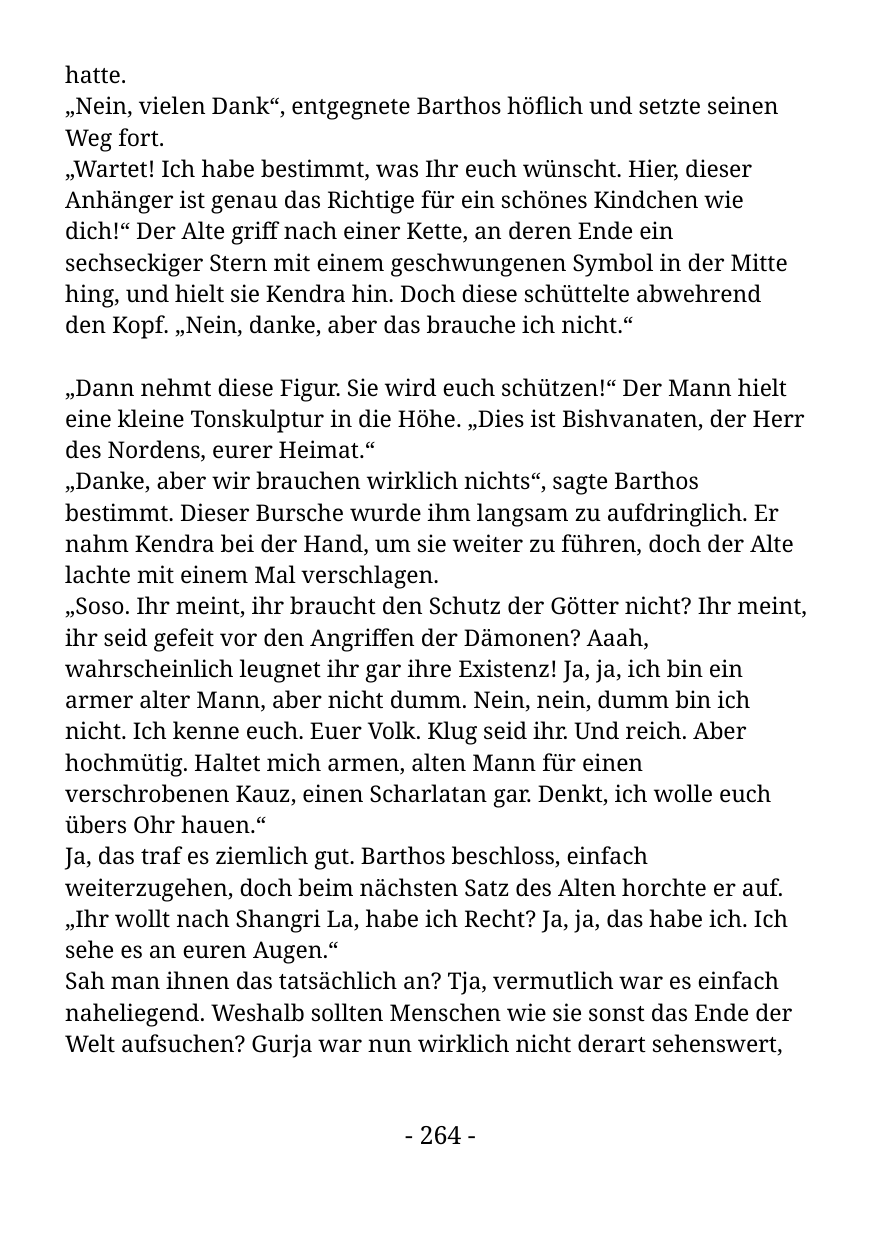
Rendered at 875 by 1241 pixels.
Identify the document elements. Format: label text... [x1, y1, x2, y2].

text hatte. „Nein, vielen Dank“, entgegnete Barthos höflich und setzte seinen Weg fort. „Wartet! Ich habe bestimmt, was Ihr euch wünscht. Hier, dieser Anhänger ist genau das Richtige für ein schönes Kindchen wie dich!“ Der Alte griff nach einer Kette, an deren Ende ein sechseckiger Stern mit einem geschwungenen Symbol in der Mitte hing, und hielt sie Kendra hin. Doch diese schüttelte abwehrend den Kopf. „Nein, danke, aber das brauche ich nicht.“ [65, 59, 809, 372]
text „Dann nehmt diese Figur. Sie wird euch schützen!“ Der Mann hielt eine kleine Tonskulptur in die Höhe. „Dies ist Bishvanaten, der Herr des Nordens, eurer Heimat.“ „Danke, aber wir brauchen wirklich nichts“, sagte Barthos bestimmt. Dieser Bursche wurde ihm langsam zu aufdringlich. Er nahm Kendra bei der Hand, um sie weiter zu führen, doch der Alte lachte mit einem Mal verschlagen. „Soso. Ihr meint, ihr braucht den Schutz der Götter nicht? Ihr meint, ihr seid gefeit vor den Angriffen der Dämonen? Aaah, wahrscheinlich leugnet ihr gar ihre Existenz! Ja, ja, ich bin ein armer alter Mann, aber nicht dumm. Nein, nein, dumm bin ich nicht. Ich kenne euch. Euer Volk. Klug seid ihr. Und reich. Aber hochmütig. Haltet mich armen, alten Mann für einen verschrobenen Kauz, einen Scharlatan gar. Denkt, ich wolle euch übers Ohr hauen.“ Ja, das traf es ziemlich gut. Barthos beschloss, einfach weiterzugehen, doch beim nächsten Satz des Alten horchte er auf. „Ihr wollt nach Shangri La, habe ich Recht? Ja, ja, das habe ich. Ich sehe es an euren Augen.“ Sah man ihnen das tatsächlich an? Tja, vermutlich war es einfach naheliegend. Weshalb sollten Menschen wie sie sonst das Ende der Welt aufsuchen? Gurja war nun wirklich nicht derart sehenswert, [65, 372, 809, 1059]
